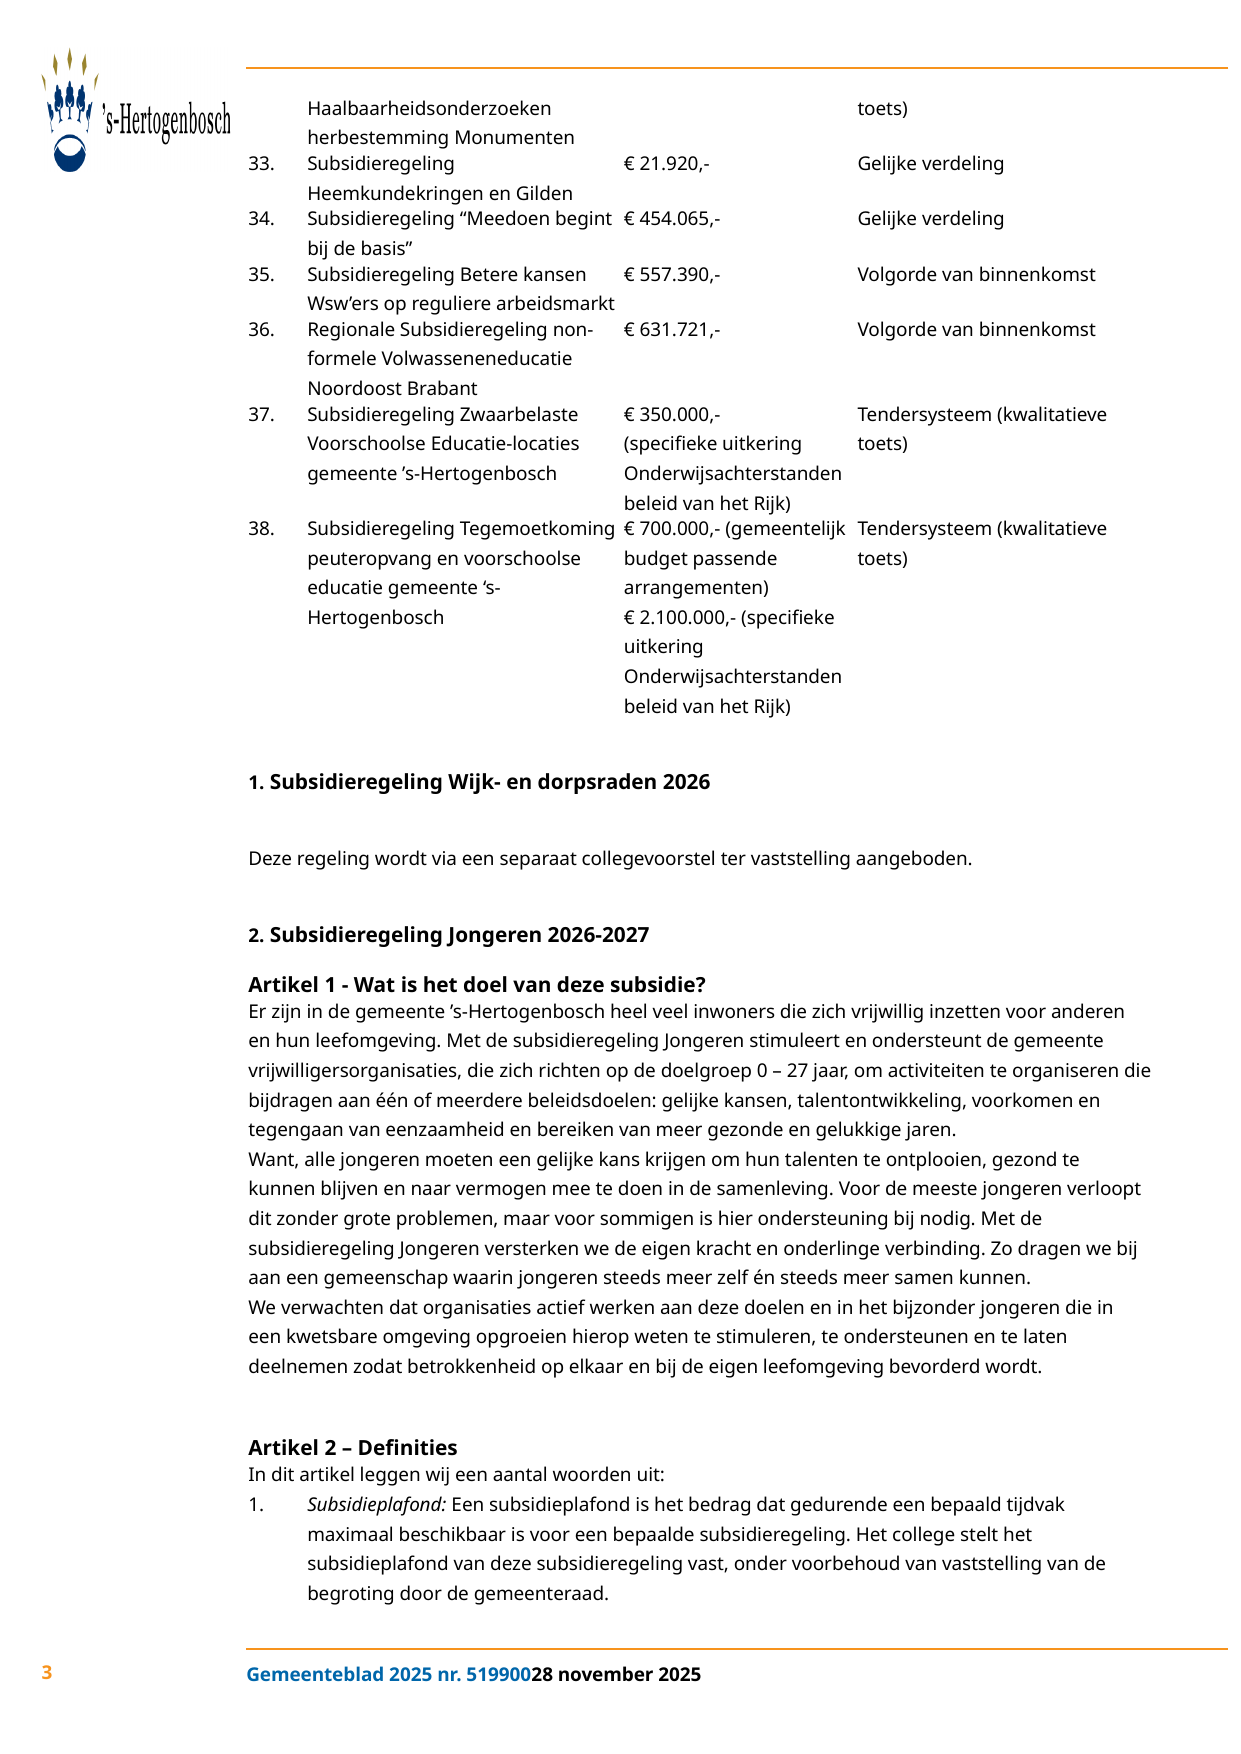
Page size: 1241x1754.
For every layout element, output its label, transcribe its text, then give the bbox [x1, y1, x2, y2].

table_cell € 454.065,- [624, 205, 857, 261]
table_cell € 557.390,- [624, 261, 857, 316]
text 2. Subsidieregeling Jongeren 2026-2027 [248, 920, 1152, 949]
table_cell Subsidieregeling “Meedoen begint bij de basis” [248, 205, 624, 261]
text Want, alle jongeren moeten een gelijke kans krijgen om hun talenten te ontplooien, gezond te kunnen blijven en naar vermogen mee te doen in de samenleving. Voor de meeste jongeren verloopt dit zonder grote problemen, maar voor sommigen is hier ondersteuning bij nodig. Met de subsidieregeling Jongeren versterken we de eigen kracht en onderlinge verbinding. Zo dragen we bij aan een gemeenschap waarin jongeren steeds meer zelf én steeds meer samen kunnen. [248, 1146, 1152, 1290]
picture [41, 47, 231, 172]
table_cell toets) [857, 95, 1152, 150]
table_cell Gelijke verdeling [857, 205, 1152, 261]
table_cell Tendersysteem (kwalitatieve toets) [857, 515, 1152, 719]
table_cell [624, 95, 857, 150]
text Er zijn in de gemeente ’s-Hertogenbosch heel veel inwoners die zich vrijwillig inzetten voor anderen en hun leefomgeving. Met de subsidieregeling Jongeren stimuleert en ondersteunt de gemeente vrijwilligersorganisaties, die zich richten op de doelgroep 0 – 27 jaar, om activiteiten te organiseren die bijdragen aan één of meerdere beleidsdoelen: gelijke kansen, talentontwikkeling, voorkomen en tegengaan van eenzaamheid en bereiken van meer gezonde en gelukkige jaren. [248, 998, 1152, 1142]
table_cell Subsidieregeling Betere kansen Wsw’ers op reguliere arbeidsmarkt [248, 261, 624, 316]
table_cell Volgorde van binnenkomst [857, 316, 1152, 401]
table_cell Regionale Subsidieregeling non-formele Volwasseneneducatie Noordoost Brabant [248, 316, 624, 401]
table_cell € 700.000,- (gemeentelijk budget passende arrangementen) € 2.100.000,- (specifieke uitkering Onderwijsachterstanden beleid van het Rijk) [624, 515, 857, 719]
table_cell € 350.000,- (specifieke uitkering Onderwijsachterstanden beleid van het Rijk) [624, 401, 857, 515]
text Artikel 2 – Definities [248, 1433, 1152, 1462]
table_cell Volgorde van binnenkomst [857, 261, 1152, 316]
text We verwachten dat organisaties actief werken aan deze doelen en in het bijzonder jongeren die in een kwetsbare omgeving opgroeien hierop weten te stimuleren, te ondersteunen en te laten deelnemen zodat betrokkenheid op elkaar en bij de eigen leefomgeving bevorderd wordt. [248, 1294, 1152, 1379]
table_cell Haalbaarheidsonderzoeken herbestemming Monumenten [248, 95, 624, 150]
text 1. Subsidieregeling Wijk- en dorpsraden 2026 [248, 767, 1152, 796]
table_cell € 631.721,- [624, 316, 857, 401]
table_cell Subsidieregeling Zwaarbelaste Voorschoolse Educatie-locaties gemeente ’s-Hertogenbosch [248, 401, 624, 515]
table_cell € 21.920,- [624, 150, 857, 205]
table_cell Subsidieregeling Tegemoetkoming peuteropvang en voorschoolse educatie gemeente ‘s-Hertogenbosch [248, 515, 624, 719]
text Deze regeling wordt via een separaat collegevoorstel ter vaststelling aangeboden. [248, 845, 1152, 871]
table_cell Gelijke verdeling [857, 150, 1152, 205]
table_cell Tendersysteem (kwalitatieve toets) [857, 401, 1152, 515]
text In dit artikel leggen wij een aantal woorden uit: [248, 1462, 1152, 1487]
text Artikel 1 - Wat is het doel van deze subsidie? [248, 970, 1152, 998]
list Subsidieplafond: Een subsidieplafond is het bedrag dat gedurende een bepaald tijdvak maximaal beschikbaar is voor een bepaalde subsidieregeling. Het college stelt het subsidieplafond van deze subsidieregeling vast, onder voorbehoud van vaststelling van de begroting door de gemeenteraad. [248, 1491, 1152, 1606]
table_cell Subsidieregeling Heemkundekringen en Gilden [248, 150, 624, 205]
